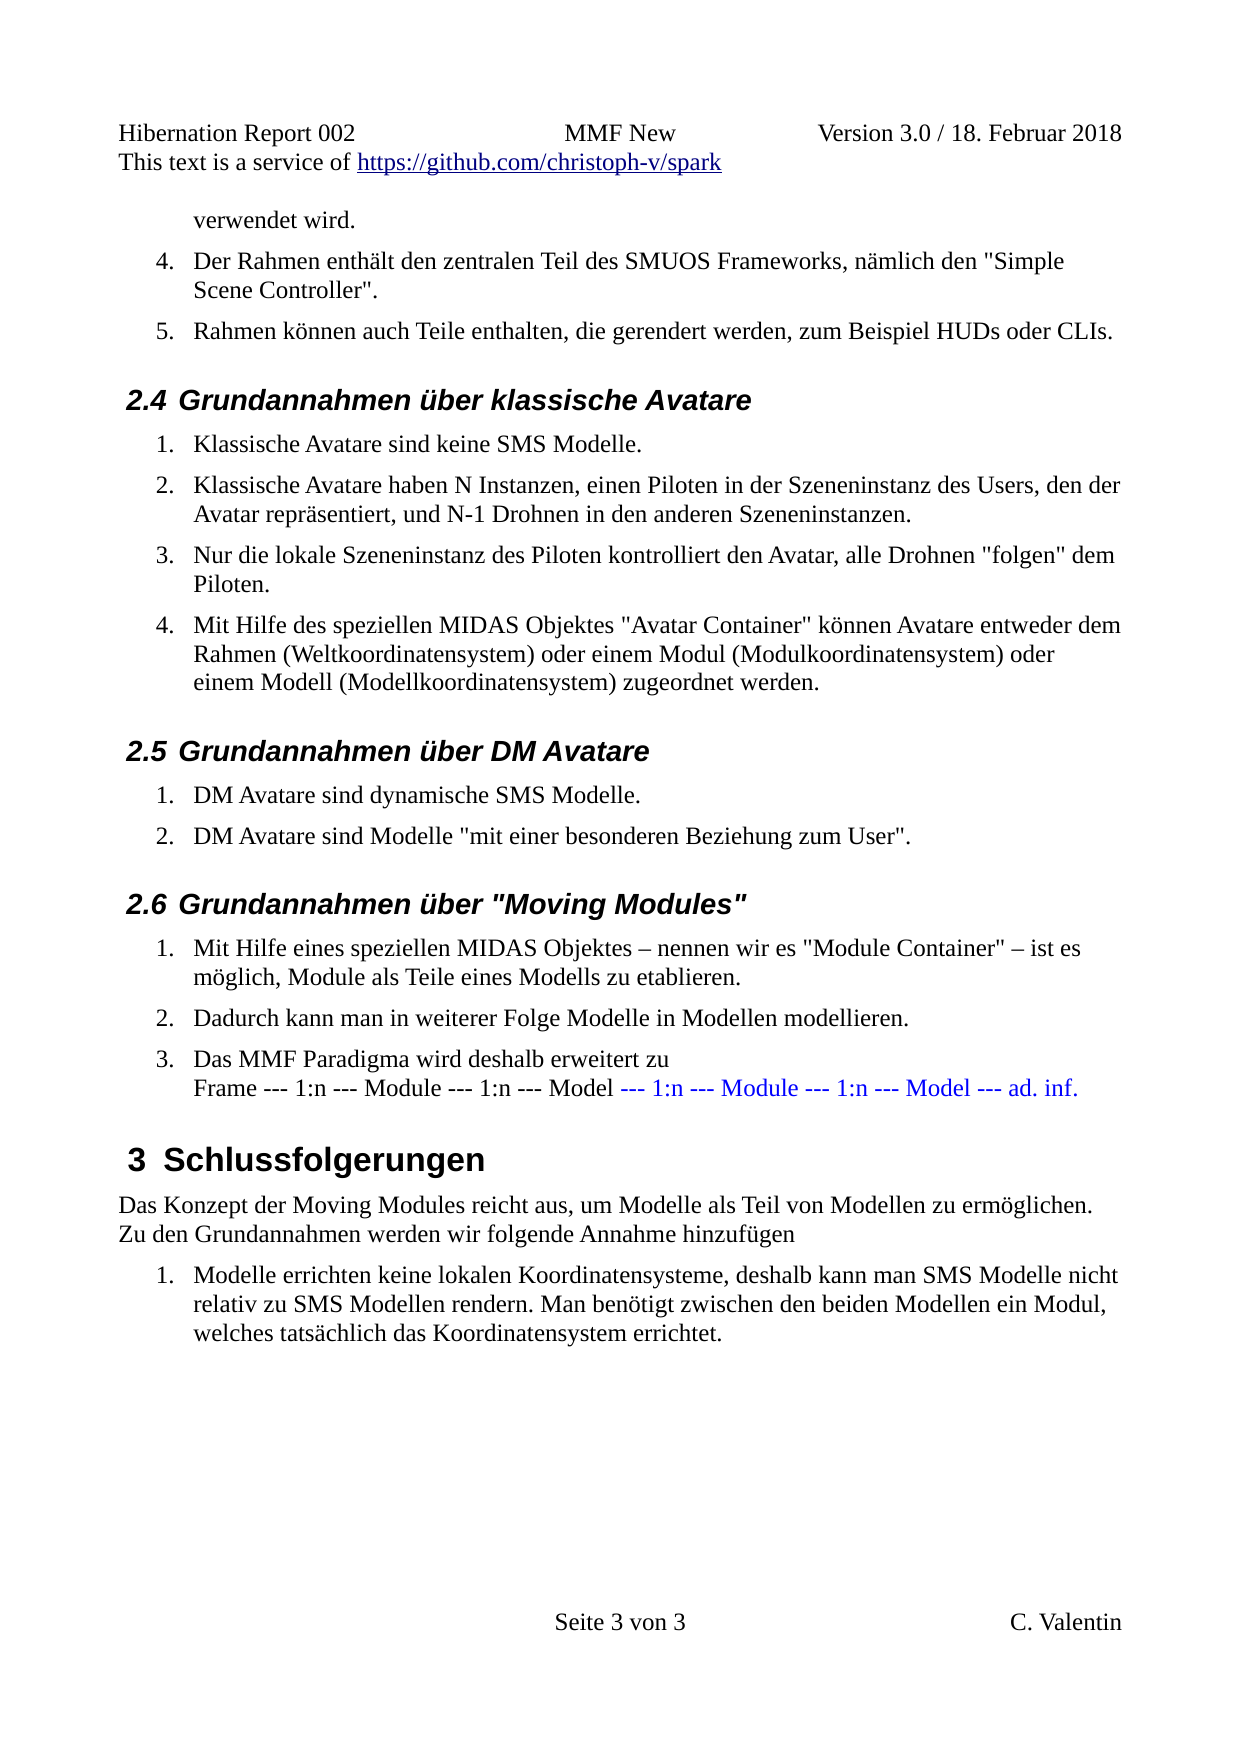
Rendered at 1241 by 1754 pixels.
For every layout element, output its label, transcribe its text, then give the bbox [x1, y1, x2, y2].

list Klassische Avatare sind keine SMS Modelle. [156, 429, 1122, 457]
subtitle Schlussfolgerungen [118, 1139, 1122, 1178]
list Klassische Avatare haben N Instanzen, einen Piloten in der Szeneninstanz des Users, den der Avatar repräsentiert, und N-1 Drohnen in den anderen Szeneninstanzen. [156, 470, 1122, 527]
list Modelle errichten keine lokalen Koordinatensysteme, deshalb kann man SMS Modelle nicht relativ zu SMS Modellen rendern. Man benötigt zwischen den beiden Modellen ein Modul, welches tatsächlich das Koordinatensystem errichtet. [156, 1261, 1122, 1347]
list Nur die lokale Szeneninstanz des Piloten kontrolliert den Avatar, alle Drohnen "folgen" dem Piloten. [156, 540, 1122, 597]
list DM Avatare sind Modelle "mit einer besonderen Beziehung zum User". [156, 821, 1122, 850]
list Mit Hilfe des speziellen MIDAS Objektes "Avatar Container" können Avatare entweder dem Rahmen (Weltkoordinatensystem) oder einem Modul (Modulkoordinatensystem) oder einem Modell (Modellkoordinatensystem) zugeordnet werden. [156, 610, 1122, 696]
subtitle Grundannahmen über DM Avatare [118, 734, 1122, 767]
list Rahmen können auch Teile enthalten, die gerendert werden, zum Beispiel HUDs oder CLIs. [156, 316, 1122, 345]
subtitle Grundannahmen über "Moving Modules" [118, 887, 1122, 921]
text Das Konzept der Moving Modules reicht aus, um Modelle als Teil von Modellen zu ermöglichen. Zu den Grundannahmen werden wir folgende Annahme hinzufügen [118, 1191, 1122, 1248]
list Das MMF Paradigma wird deshalb erweitert zu Frame --- 1:n --- Module --- 1:n --- Model --- 1:n --- Module --- 1:n --- Model --- ad. inf. [156, 1044, 1122, 1102]
list verwendet wird. [156, 205, 1122, 234]
subtitle Grundannahmen über klassische Avatare [118, 383, 1122, 416]
list Der Rahmen enthält den zentralen Teil des SMUOS Frameworks, nämlich den "Simple Scene Controller". [156, 246, 1122, 304]
list DM Avatare sind dynamische SMS Modelle. [156, 780, 1122, 808]
list Mit Hilfe eines speziellen MIDAS Objektes – nennen wir es "Module Container" – ist es möglich, Module als Teile eines Modells zu etablieren. [156, 933, 1122, 991]
list Dadurch kann man in weiterer Folge Modelle in Modellen modellieren. [156, 1003, 1122, 1032]
